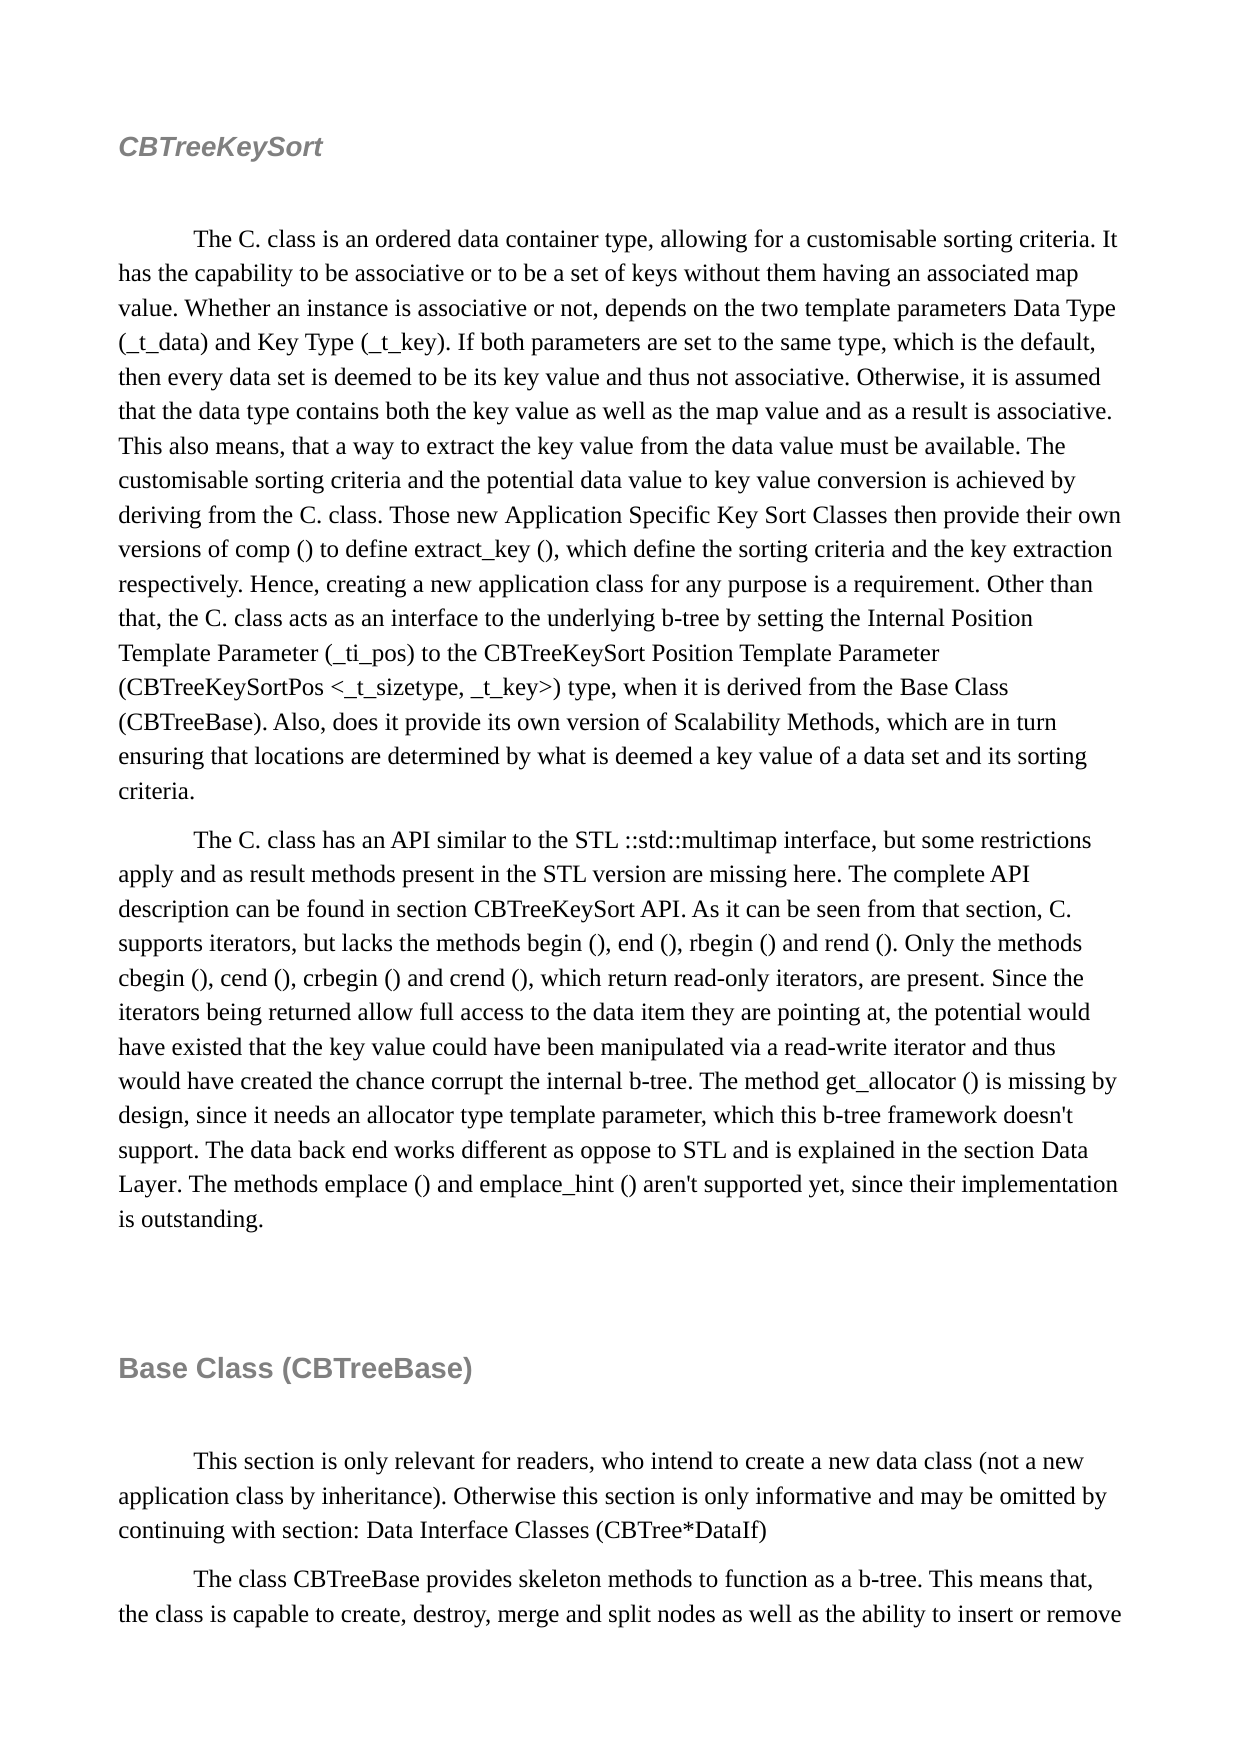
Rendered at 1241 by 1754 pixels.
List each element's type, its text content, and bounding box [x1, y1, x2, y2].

subtitle Base Class (CBTreeBase) [118, 1351, 1122, 1385]
text The class CBTreeBase provides skeleton methods to function as a b-tree. This means that, the class is capable to create, destroy, merge and split nodes as well as the ability to insert or remove [118, 1564, 1122, 1628]
text The C. class is an ordered data container type, allowing for a customisable sorting criteria. It has the capability to be associative or to be a set of keys without them having an associated map value. Whether an instance is associative or not, depends on the two template parameters Data Type (_t_data) and Key Type (_t_key). If both parameters are set to the same type, which is the default, then every data set is deemed to be its key value and thus not associative. Otherwise, it is assumed that the data type contains both the key value as well as the map value and as a result is associative. This also means, that a way to extract the key value from the data value must be available. The customisable sorting criteria and the potential data value to key value conversion is achieved by deriving from the C. class. Those new Application Specific Key Sort Classes then provide their own versions of comp () to define extract_key (), which define the sorting criteria and the key extraction respectively. Hence, creating a new application class for any purpose is a requirement. Other than that, the C. class acts as an interface to the underlying b-tree by setting the Internal Position Template Parameter (_ti_pos) to the CBTreeKeySort Position Template Parameter (CBTreeKeySortPos <_t_sizetype, _t_key>) type, when it is derived from the Base Class (CBTreeBase). Also, does it provide its own version of Scalability Methods, which are in turn ensuring that locations are determined by what is deemed a key value of a data set and its sorting criteria. [118, 224, 1122, 804]
text The C. class has an API similar to the STL ::std::multimap interface, but some restrictions apply and as result methods present in the STL version are missing here. The complete API description can be found in section CBTreeKeySort API. As it can be seen from that section, C. supports iterators, but lacks the methods begin (), end (), rbegin () and rend (). Only the methods cbegin (), cend (), crbegin () and crend (), which return read-only iterators, are present. Since the iterators being returned allow full access to the data item they are pointing at, the potential would have existed that the key value could have been manipulated via a read-write iterator and thus would have created the chance corrupt the internal b-tree. The method get_allocator () is missing by design, since it needs an allocator type template parameter, which this b-tree framework doesn't support. The data back end works different as oppose to STL and is explained in the section Data Layer. The methods emplace () and emplace_hint () aren't supported yet, since their implementation is outstanding. [118, 825, 1122, 1233]
subtitle CBTreeKeySort [118, 131, 1122, 162]
text This section is only relevant for readers, who intend to create a new data class (not a new application class by inheritance). Otherwise this section is only informative and may be omitted by continuing with section: Data Interface Classes (CBTree*DataIf) [118, 1446, 1122, 1544]
